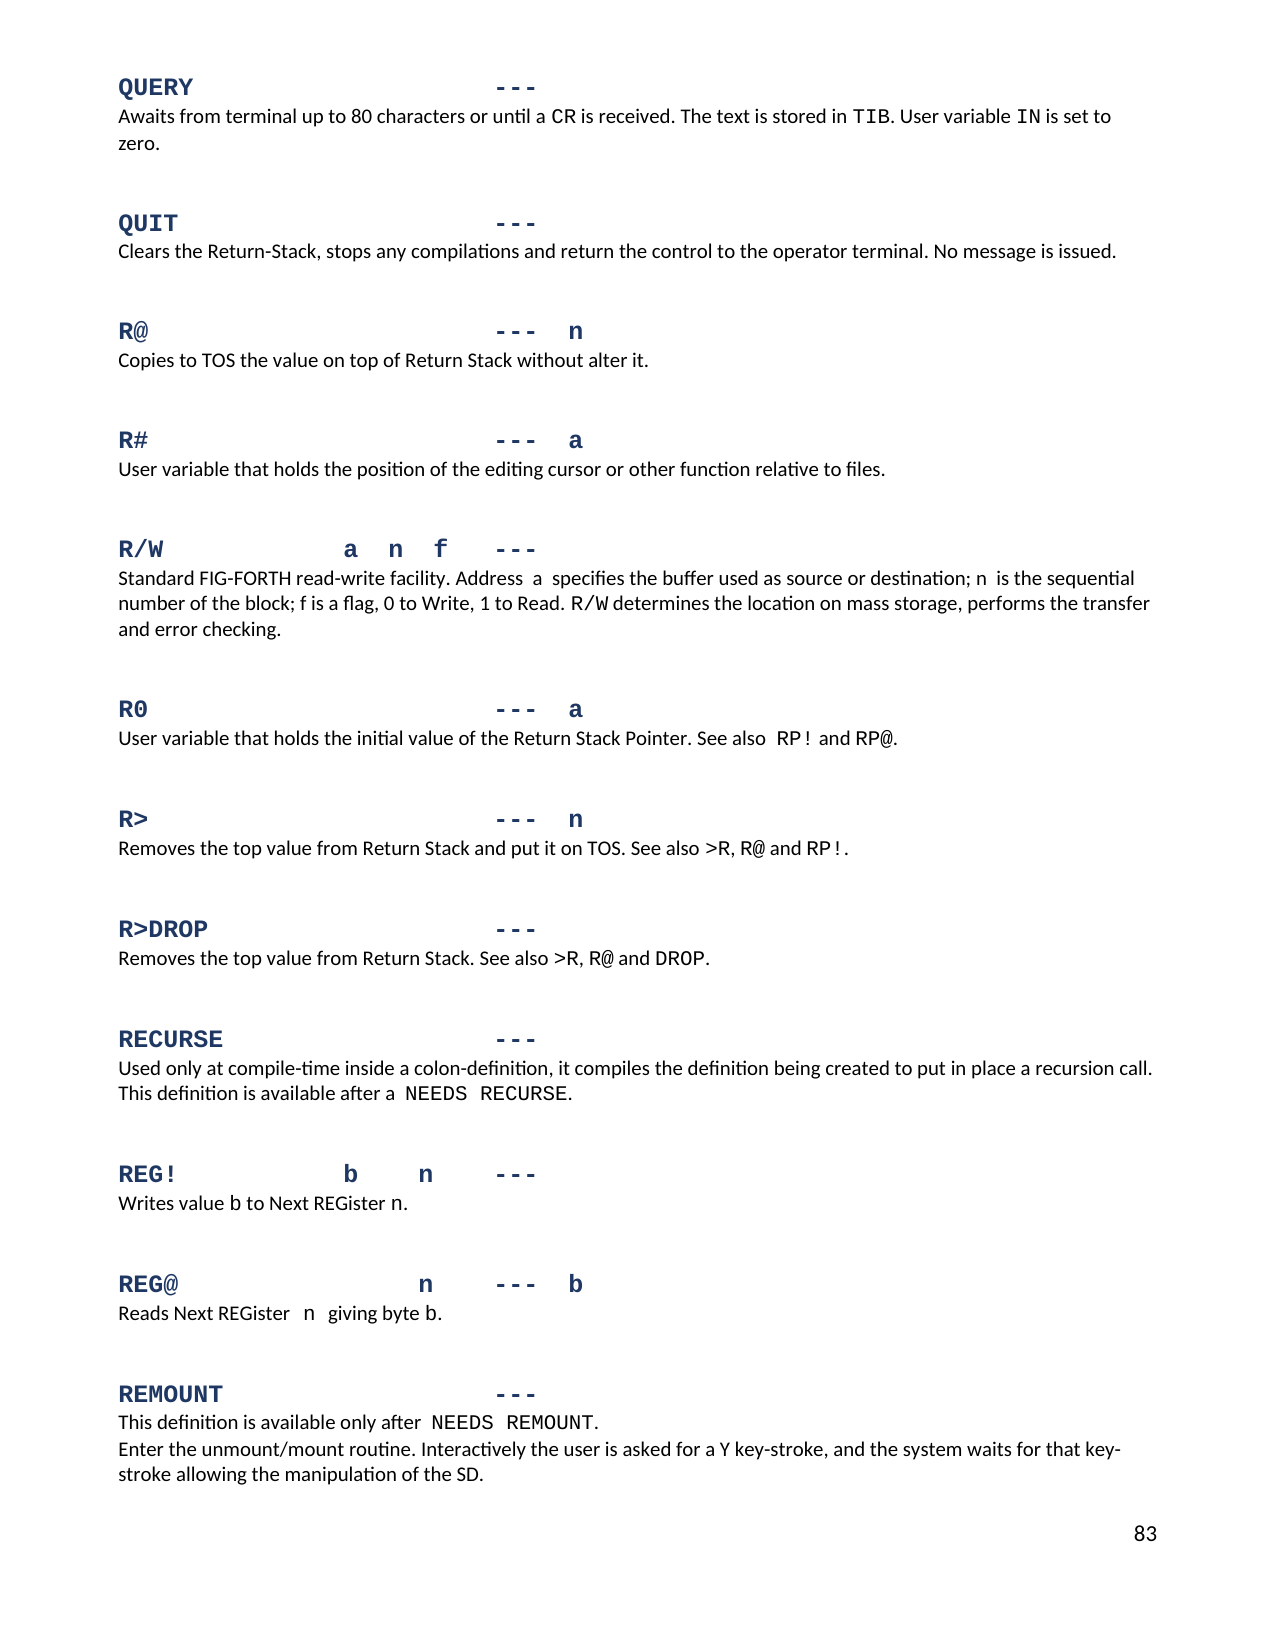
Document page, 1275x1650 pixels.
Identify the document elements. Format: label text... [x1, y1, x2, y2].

subtitle R0 --- a [118, 697, 1157, 725]
subtitle REMOUNT --- [118, 1381, 1157, 1409]
subtitle R> --- n [118, 807, 1157, 835]
subtitle REG! b n --- [118, 1162, 1157, 1190]
text Writes value b to Next REGister n. [118, 1190, 1157, 1216]
subtitle R# --- a [118, 428, 1157, 456]
text Used only at compile-time inside a colon-definition, it compiles the definition being created to put in place a recursion call. This definition is available after a NEEDS RECURSE. [118, 1055, 1157, 1107]
text Removes the top value from Return Stack and put it on TOS. See also >R, R@ and RP!. [118, 835, 1157, 862]
subtitle RECURSE --- [118, 1026, 1157, 1055]
subtitle REG@ n --- b [118, 1271, 1157, 1300]
subtitle QUERY --- [118, 75, 1157, 103]
text User variable that holds the position of the editing cursor or other function relative to files. [118, 456, 1157, 481]
subtitle QUIT --- [118, 210, 1157, 238]
text Clears the Return-Stack, stops any compilations and return the control to the operator terminal. No message is issued. [118, 238, 1157, 264]
text Awaits from terminal up to 80 characters or until a CR is received. The text is stored in TIB. User variable IN is set to zero. [118, 103, 1157, 155]
subtitle R/W a n f --- [118, 536, 1157, 565]
text User variable that holds the initial value of the Return Stack Pointer. See also RP! and RP@. [118, 725, 1157, 752]
text Reads Next REGister n giving byte b. [118, 1300, 1157, 1326]
text Copies to TOS the value on top of Return Stack without alter it. [118, 347, 1157, 373]
subtitle R@ --- n [118, 319, 1157, 347]
text Standard FIG-FORTH read-write facility. Address a specifies the buffer used as source or destination; n is the sequential number of the block; f is a flag, 0 to Write, 1 to Read. R/W determines the location on mass storage, performs the transfer and error checking. [118, 565, 1157, 642]
text Enter the unmount/mount routine. Interactively the user is asked for a Y key-stroke, and the system waits for that key-stroke allowing the manipulation of the SD. [118, 1436, 1157, 1487]
text This definition is available only after NEEDS REMOUNT. [118, 1409, 1157, 1436]
subtitle R>DROP --- [118, 917, 1157, 945]
text Removes the top value from Return Stack. See also >R, R@ and DROP. [118, 945, 1157, 971]
